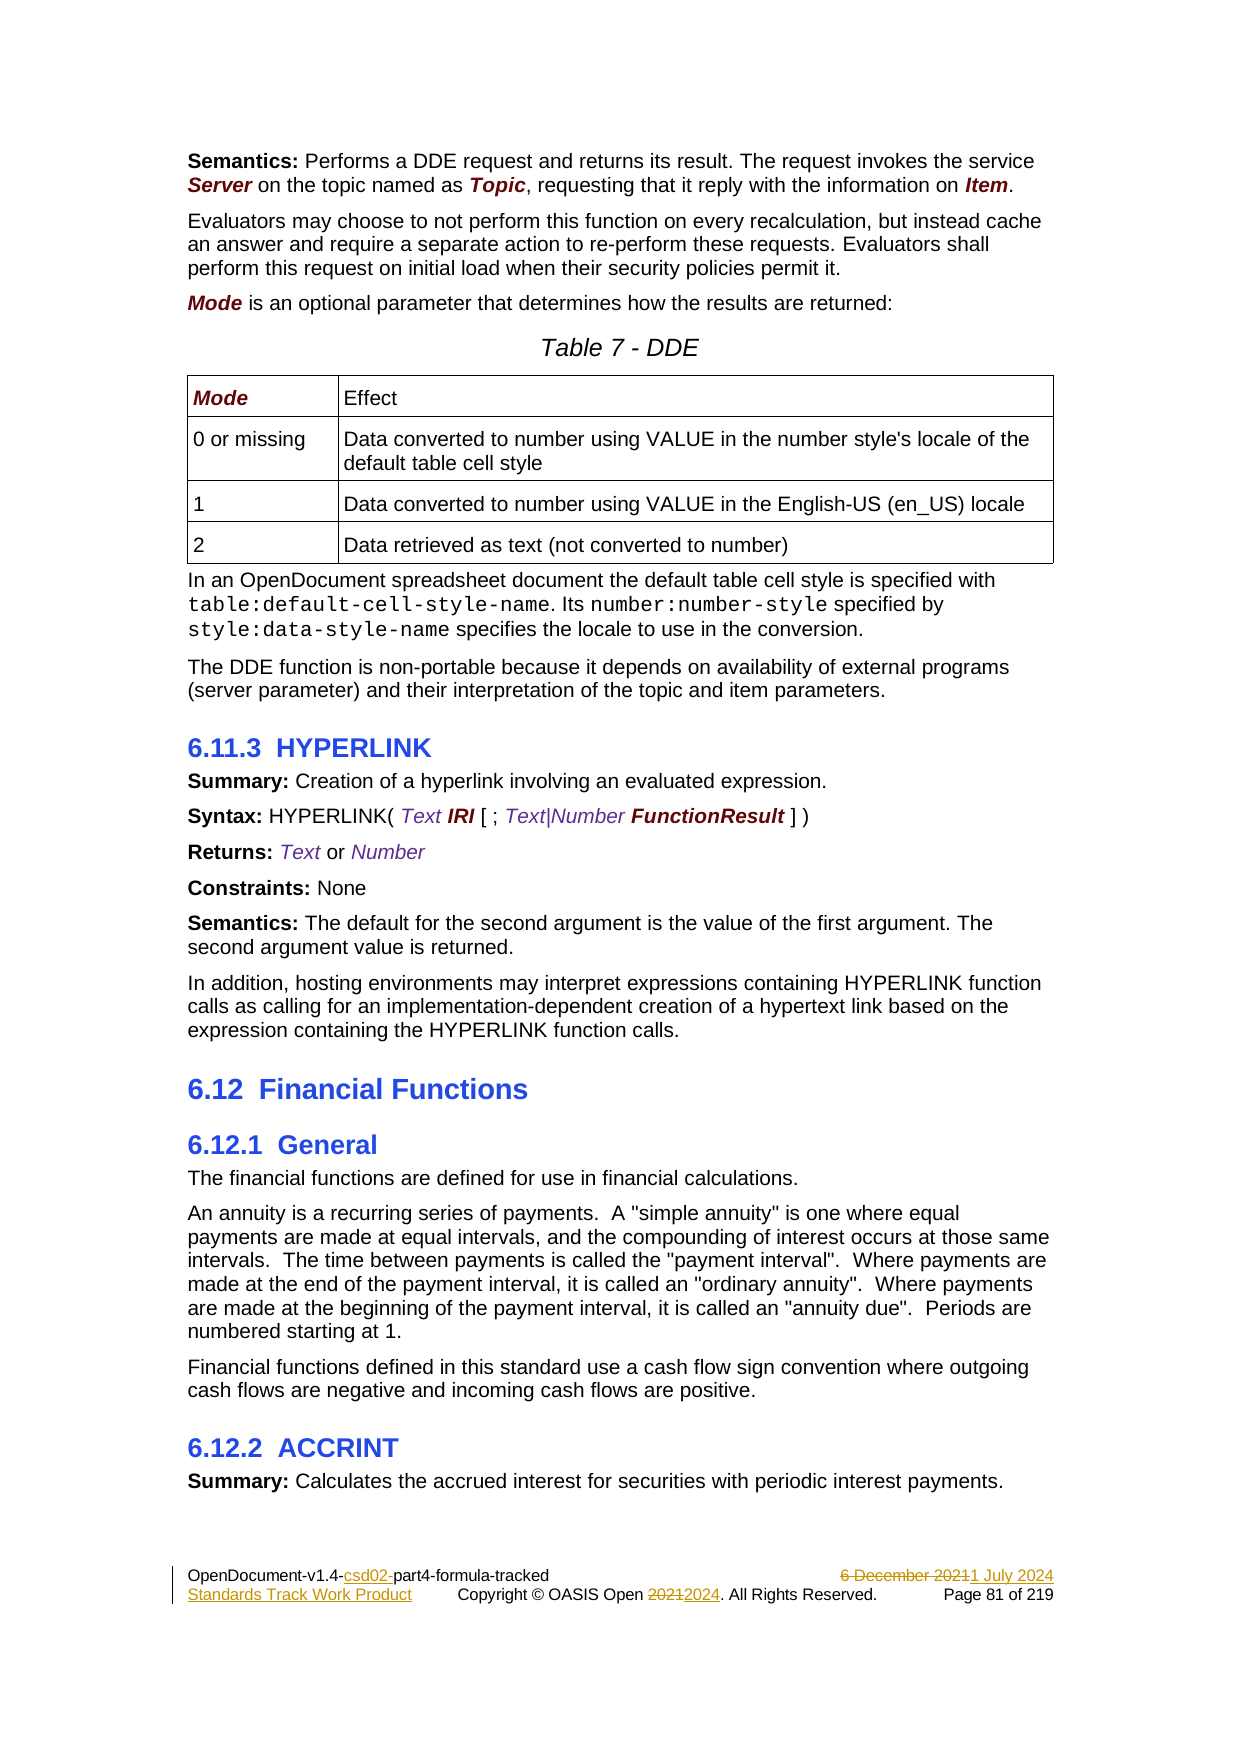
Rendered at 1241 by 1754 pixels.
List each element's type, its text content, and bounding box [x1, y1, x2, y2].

text Summary: Creation of a hyperlink involving an evaluated expression. [187, 769, 1053, 793]
text Evaluators may choose to not perform this function on every recalculation, but instead cache an answer and require a separate action to re-perform these requests. Evaluators shall perform this request on initial load when their security policies permit it. [187, 209, 1053, 280]
table_cell Data converted to number using VALUE in the English-US (en_US) locale [339, 481, 1053, 521]
text Table 7 - DDE [187, 334, 1053, 362]
table_cell 2 [188, 522, 338, 563]
table_header Mode [188, 376, 338, 416]
table_cell Data converted to number using VALUE in the number style's locale of the default table cell style [339, 417, 1053, 480]
table_cell 1 [188, 481, 338, 521]
text Syntax: HYPERLINK( Text IRI [ ; Text|Number FunctionResult ] ) [187, 805, 1053, 828]
text In an OpenDocument spreadsheet document the default table cell style is specified with table:default-cell-style-name. Its number:number-style specified by style:data-style-name specifies the locale to use in the conversion. [187, 569, 1053, 643]
subtitle Financial Functions [187, 1073, 1053, 1105]
text Mode is an optional parameter that determines how the results are returned: [187, 292, 1053, 315]
text The financial functions are defined for use in financial calculations. [187, 1166, 1053, 1190]
text In addition, hosting environments may interpret expressions containing HYPERLINK function calls as calling for an implementation-dependent creation of a hypertext link based on the expression containing the HYPERLINK function calls. [187, 971, 1053, 1042]
text Financial functions defined in this standard use a cash flow sign convention where outgoing cash flows are negative and incoming cash flows are positive. [187, 1355, 1053, 1402]
text An annuity is a recurring series of payments. A "simple annuity" is one where equal payments are made at equal intervals, and the compounding of interest occurs at those same intervals. The time between payments is called the "payment interval". Where payments are made at the end of the payment interval, it is called an "ordinary annuity". Where payments are made at the beginning of the payment interval, it is called an "annuity due". Periods are numbered starting at 1. [187, 1202, 1053, 1343]
subtitle General [187, 1130, 1053, 1160]
table_header Effect [339, 376, 1053, 416]
table_cell 0 or missing [188, 417, 338, 480]
text Summary: Calculates the accrued interest for securities with periodic interest payments. [187, 1469, 1053, 1493]
text Constraints: None [187, 876, 1053, 900]
subtitle ACCRINT [187, 1433, 1053, 1463]
text Returns: Text or Number [187, 841, 1053, 864]
table_cell Data retrieved as text (not converted to number) [339, 522, 1053, 563]
text Semantics: Performs a DDE request and returns its result. The request invokes the service Server on the topic named as Topic, requesting that it reply with the information on Item. [187, 150, 1053, 197]
text The DDE function is non-portable because it depends on availability of external programs (server parameter) and their interpretation of the topic and item parameters. [187, 655, 1053, 702]
subtitle HYPERLINK [187, 733, 1053, 763]
text Semantics: The default for the second argument is the value of the first argument. The second argument value is returned. [187, 912, 1053, 959]
